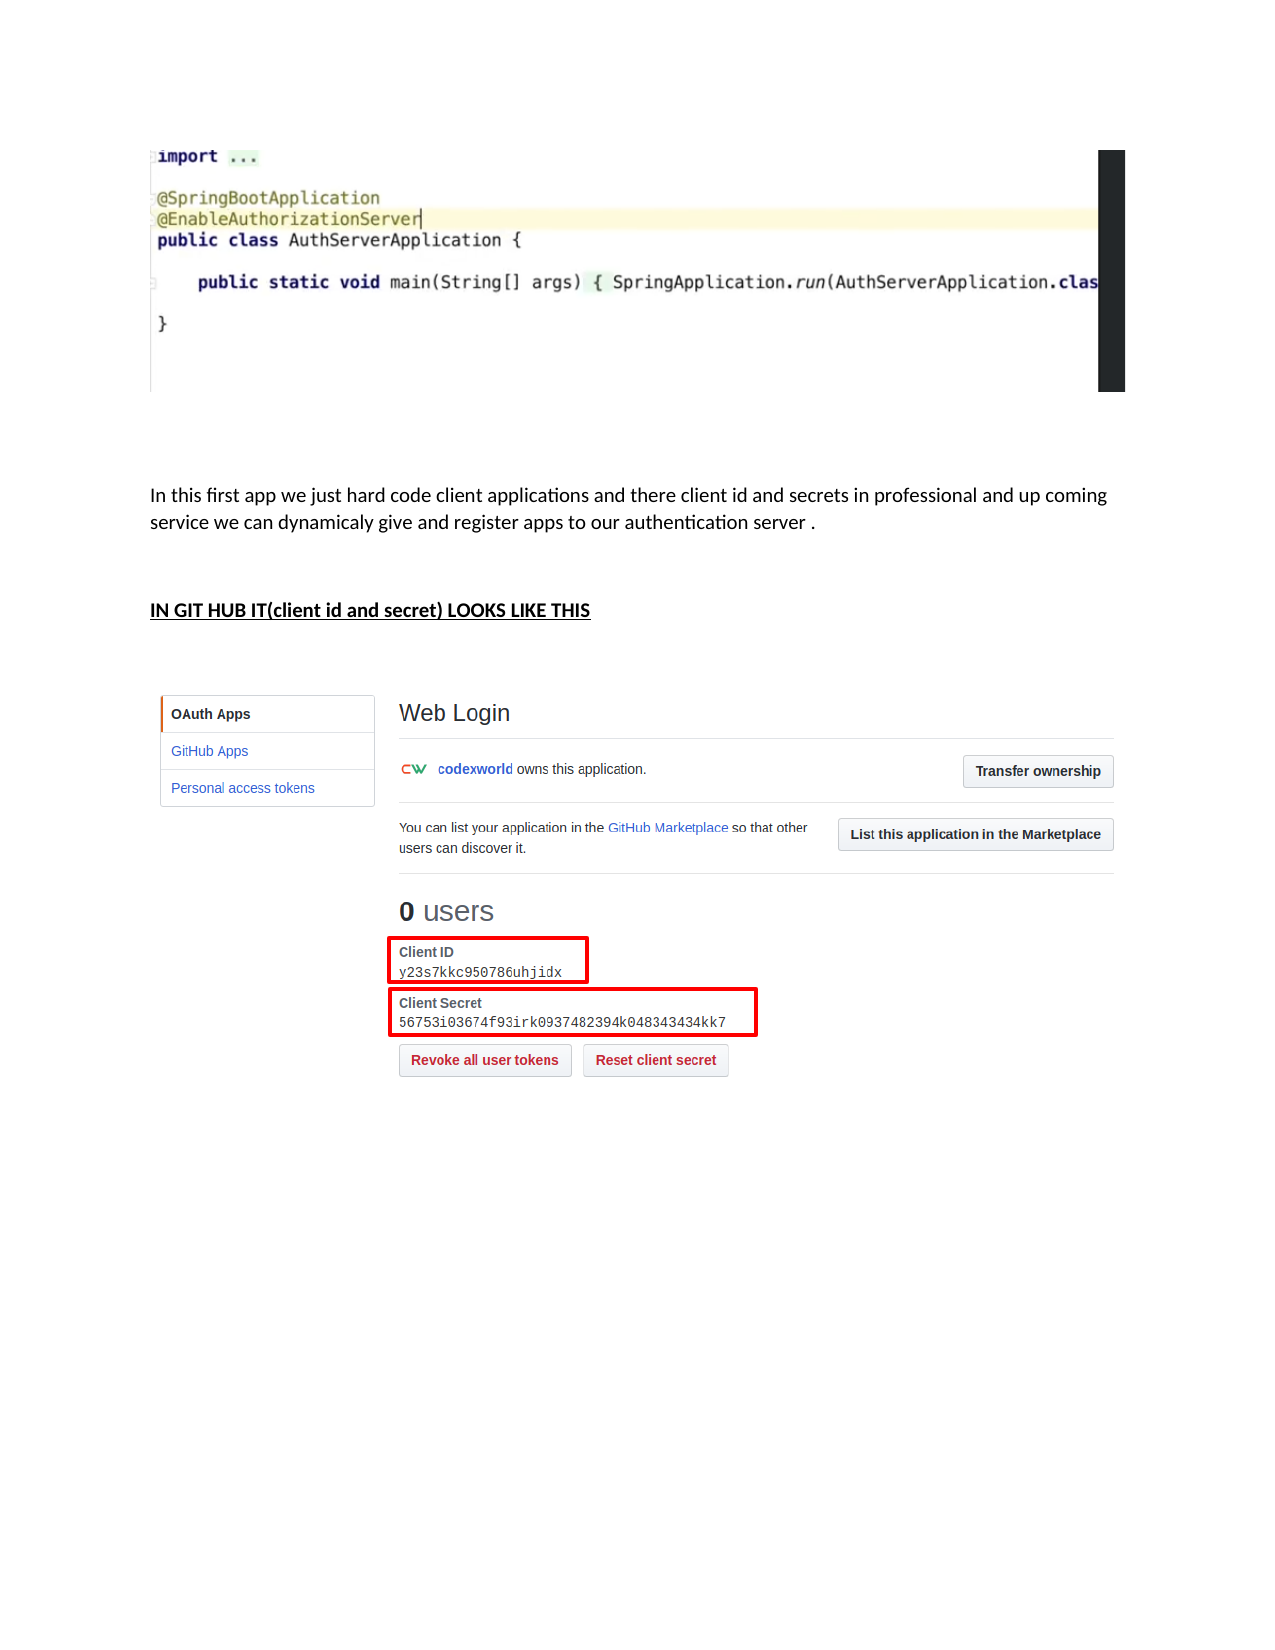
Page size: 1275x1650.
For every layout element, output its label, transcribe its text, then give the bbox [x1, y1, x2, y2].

picture [150, 150, 1125, 392]
text IN GIT HUB IT(client id and secret) LOOKS LIKE THIS [150, 597, 1125, 623]
picture [150, 685, 1125, 1087]
text In this first app we just hard code client applications and there client id and secrets in professional and up coming service we can dynamicaly give and register apps to our authentication server . [150, 482, 1125, 535]
